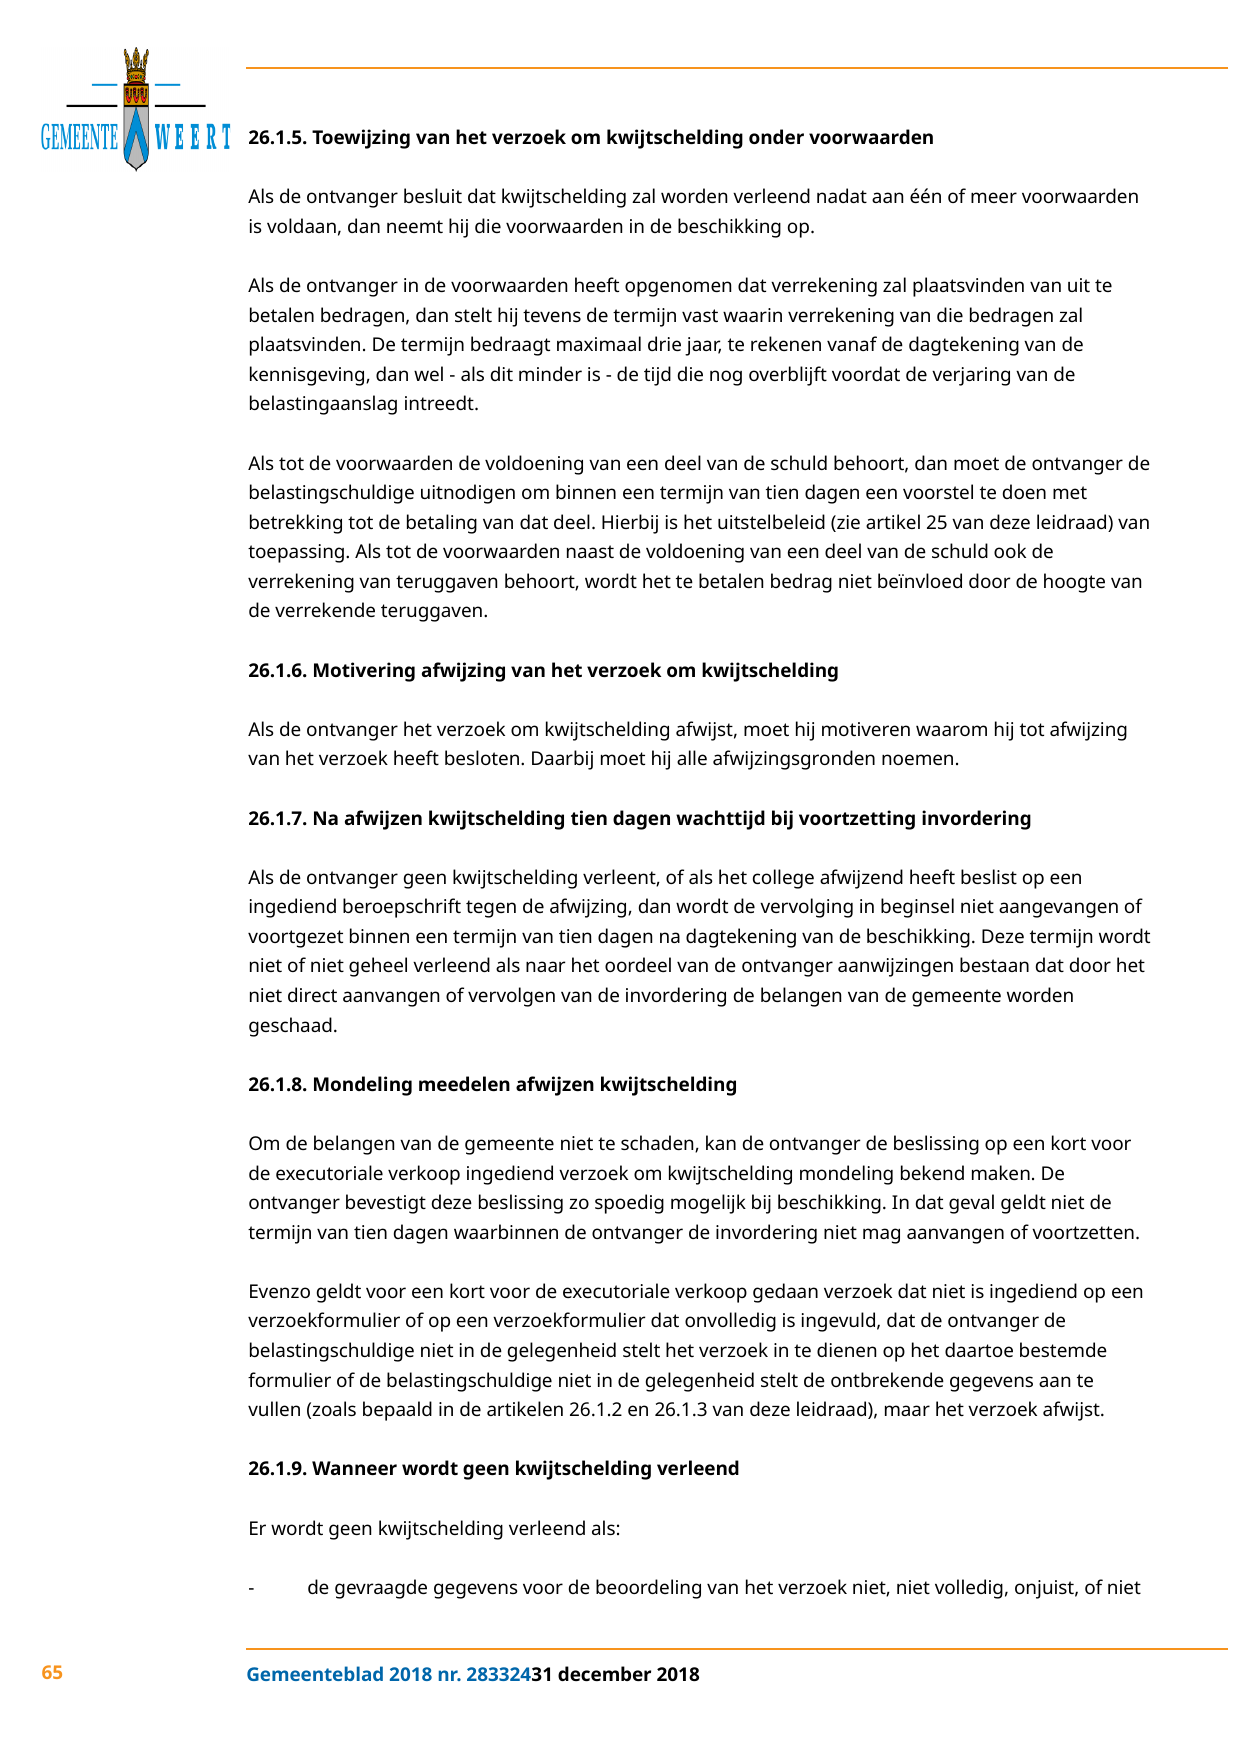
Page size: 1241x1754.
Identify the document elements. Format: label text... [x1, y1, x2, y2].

text 26.1.6. Motivering afwijzing van het verzoek om kwijtschelding [248, 657, 1152, 683]
text 26.1.7. Na afwijzen kwijtschelding tien dagen wachttijd bij voortzetting invordering [248, 805, 1152, 831]
text 26.1.8. Mondeling meedelen afwijzen kwijtschelding [248, 1071, 1152, 1097]
text Er wordt geen kwijtschelding verleend als: [248, 1515, 1152, 1541]
text Om de belangen van de gemeente niet te schaden, kan de ontvanger de beslissing op een kort voor de executoriale verkoop ingediend verzoek om kwijtschelding mondeling bekend maken. De ontvanger bevestigt deze beslissing zo spoedig mogelijk bij beschikking. In dat geval geldt niet de termijn van tien dagen waarbinnen de ontvanger de invordering niet mag aanvangen of voortzetten. [248, 1130, 1152, 1245]
text Als de ontvanger het verzoek om kwijtschelding afwijst, moet hij motiveren waarom hij tot afwijzing van het verzoek heeft besloten. Daarbij moet hij alle afwijzingsgronden noemen. [248, 716, 1152, 771]
text Als de ontvanger besluit dat kwijtschelding zal worden verleend nadat aan één of meer voorwaarden is voldaan, dan neemt hij die voorwaarden in de beschikking op. [248, 183, 1152, 239]
list de gevraagde gegevens voor de beoordeling van het verzoek niet, niet volledig, onjuist, of niet [248, 1574, 1152, 1600]
text Als tot de voorwaarden de voldoening van een deel van de schuld behoort, dan moet de ontvanger de belastingschuldige uitnodigen om binnen een termijn van tien dagen een voorstel te doen met betrekking tot de betaling van dat deel. Hierbij is het uitstelbeleid (zie artikel 25 van deze leidraad) van toepassing. Als tot de voorwaarden naast de voldoening van een deel van de schuld ook de verrekening van teruggaven behoort, wordt het te betalen bedrag niet beïnvloed door de hoogte van de verrekende teruggaven. [248, 450, 1152, 623]
text 26.1.5. Toewijzing van het verzoek om kwijtschelding onder voorwaarden [248, 124, 1152, 150]
picture [41, 47, 231, 172]
text 26.1.9. Wanneer wordt geen kwijtschelding verleend [248, 1456, 1152, 1481]
text Als de ontvanger geen kwijtschelding verleent, of als het college afwijzend heeft beslist op een ingediend beroepschrift tegen de afwijzing, dan wordt de vervolging in beginsel niet aangevangen of voortgezet binnen een termijn van tien dagen na dagtekening van de beschikking. Deze termijn wordt niet of niet geheel verleend als naar het oordeel van de ontvanger aanwijzingen bestaan dat door het niet direct aanvangen of vervolgen van de invordering de belangen van de gemeente worden geschaad. [248, 864, 1152, 1038]
text Evenzo geldt voor een kort voor de executoriale verkoop gedaan verzoek dat niet is ingediend op een verzoekformulier of op een verzoekformulier dat onvolledig is ingevuld, dat de ontvanger de belastingschuldige niet in de gelegenheid stelt het verzoek in te dienen op het daartoe bestemde formulier of de belastingschuldige niet in de gelegenheid stelt de ontbrekende gegevens aan te vullen (zoals bepaald in de artikelen 26.1.2 en 26.1.3 van deze leidraad), maar het verzoek afwijst. [248, 1278, 1152, 1422]
text Als de ontvanger in de voorwaarden heeft opgenomen dat verrekening zal plaatsvinden van uit te betalen bedragen, dan stelt hij tevens de termijn vast waarin verrekening van die bedragen zal plaatsvinden. De termijn bedraagt maximaal drie jaar, te rekenen vanaf de dagtekening van de kennisgeving, dan wel - als dit minder is - de tijd die nog overblijft voordat de verjaring van de belastingaanslag intreedt. [248, 272, 1152, 416]
